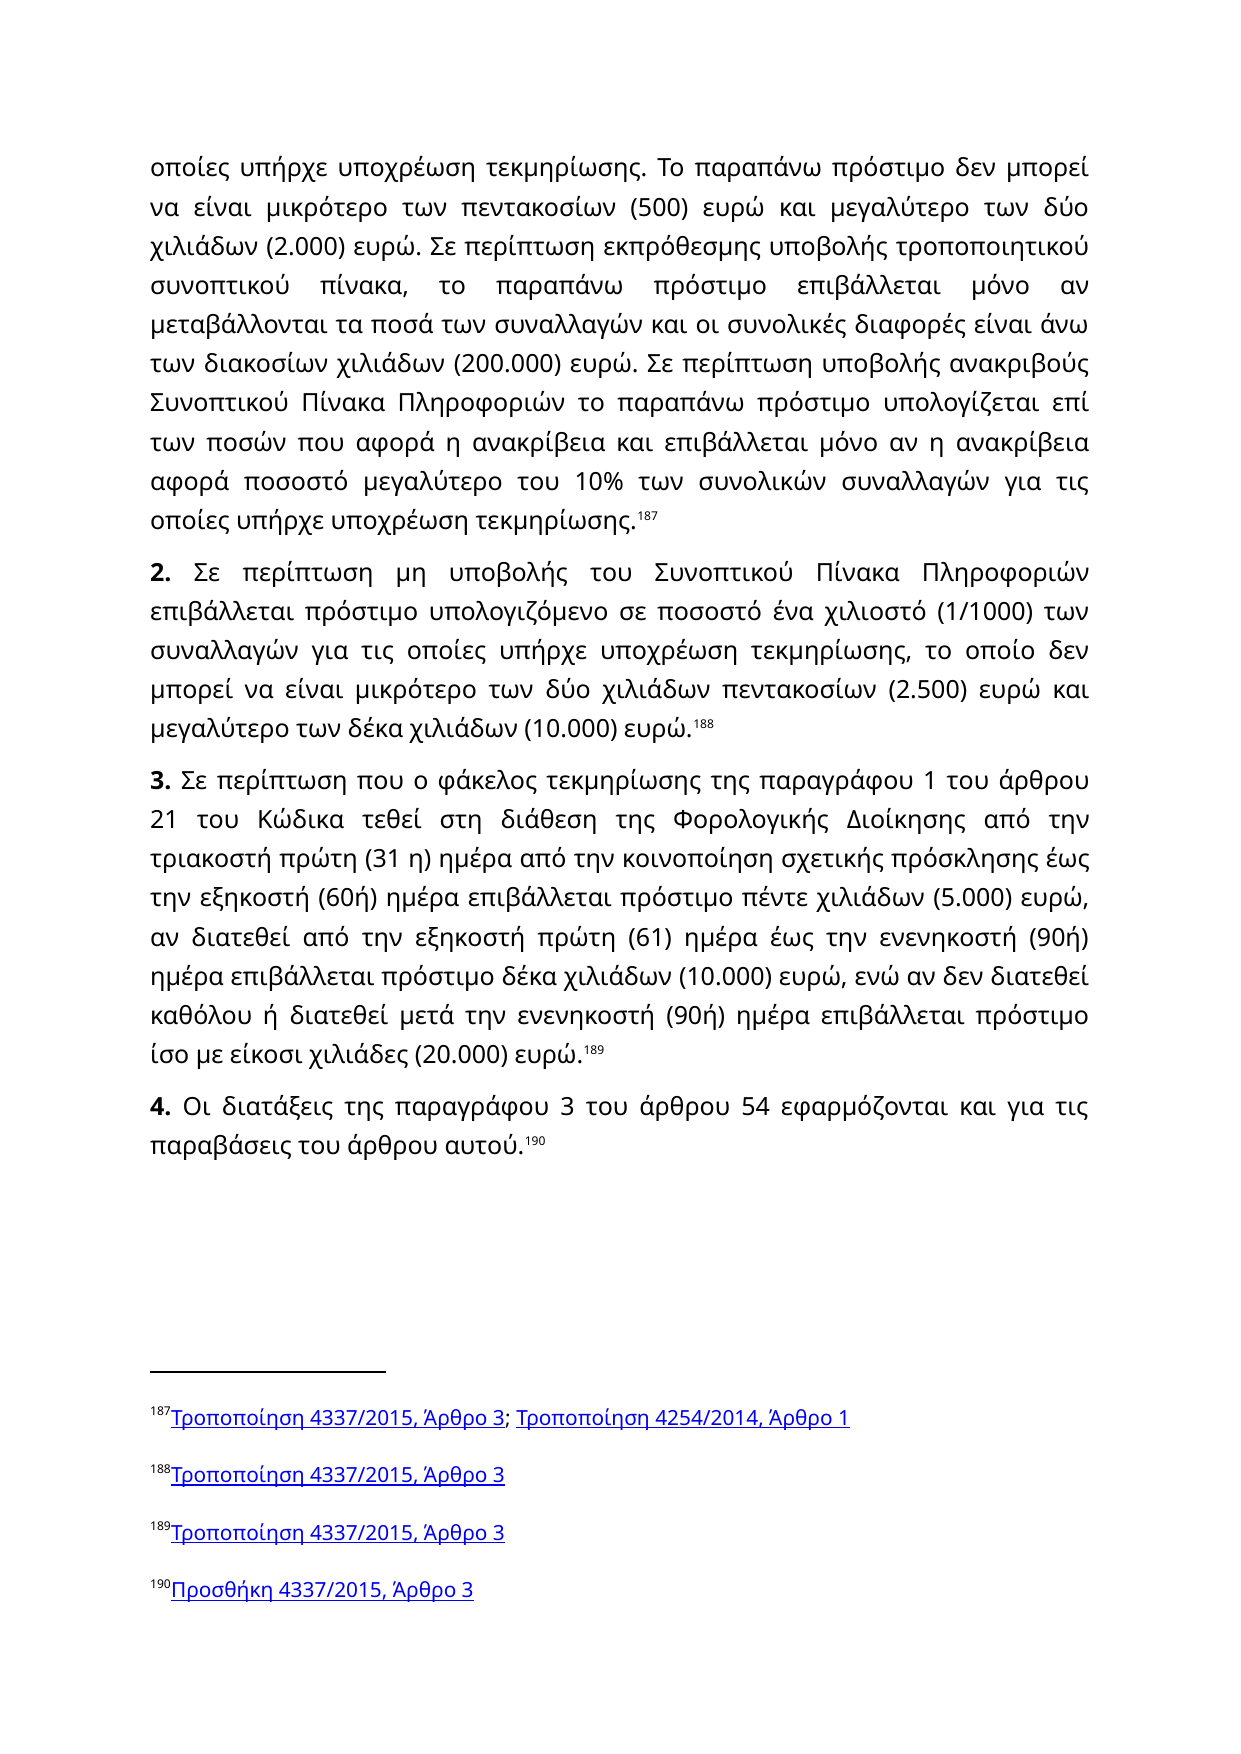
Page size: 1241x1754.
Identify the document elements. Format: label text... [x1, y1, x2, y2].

text Τροποποίηση 4337/2015, Άρθρο 3 [150, 1460, 1090, 1489]
text Προσθήκη 4337/2015, Άρθρο 3 [150, 1576, 1090, 1604]
text οποίες υπήρχε υποχρέωση τεκμηρίωσης. Το παραπάνω πρόστιμο δεν μπορεί να είναι μικρότερο των πεντακοσίων (500) ευρώ και μεγαλύτερο των δύο χιλιάδων (2.000) ευρώ. Σε περίπτωση εκπρόθεσμης υποβολής τροποποιητικού συνοπτικού πίνακα, το παραπάνω πρόστιμο επιβάλλεται μόνο αν μεταβάλλονται τα ποσά των συναλλαγών και οι συνολικές διαφορές είναι άνω των διακοσίων χιλιάδων (200.000) ευρώ. Σε περίπτωση υποβολής ανακριβούς Συνοπτικού Πίνακα Πληροφοριών το παραπάνω πρόστιμο υπολογίζεται επί των ποσών που αφορά η ανακρίβεια και επιβάλλεται μόνο αν η ανακρίβεια αφορά ποσοστό μεγαλύτερο του 10% των συνολικών συναλλαγών για τις οποίες υπήρχε υποχρέωση τεκμηρίωσης. [150, 150, 1090, 537]
text 4. Οι διατάξεις της παραγράφου 3 του άρθρου 54 εφαρμόζονται και για τις παραβάσεις του άρθρου αυτού. [150, 1088, 1090, 1162]
text Τροποποίηση 4337/2015, Άρθρο 3; Τροποποίηση 4254/2014, Άρθρο 1 [150, 1403, 1090, 1431]
text Τροποποίηση 4337/2015, Άρθρο 3 [150, 1518, 1090, 1546]
text 3. Σε περίπτωση που ο φάκελος τεκμηρίωσης της παραγράφου 1 του άρθρου 21 του Κώδικα τεθεί στη διάθεση της Φορολογικής Διοίκησης από την τριακοστή πρώτη (31 η) ημέρα από την κοινοποίηση σχετικής πρόσκλησης έως την εξηκοστή (60ή) ημέρα επιβάλλεται πρόστιμο πέντε χιλιάδων (5.000) ευρώ, αν διατεθεί από την εξηκοστή πρώτη (61) ημέρα έως την ενενηκοστή (90ή) ημέρα επιβάλλεται πρόστιμο δέκα χιλιάδων (10.000) ευρώ, ενώ αν δεν διατεθεί καθόλου ή διατεθεί μετά την ενενηκοστή (90ή) ημέρα επιβάλλεται πρόστιμο ίσο με είκοσι χιλιάδες (20.000) ευρώ. [150, 762, 1090, 1071]
text 2. Σε περίπτωση μη υποβολής του Συνοπτικού Πίνακα Πληροφοριών επιβάλλεται πρόστιμο υπολογιζόμενο σε ποσοστό ένα χιλιοστό (1/1000) των συναλλαγών για τις οποίες υπήρχε υποχρέωση τεκμηρίωσης, το οποίο δεν μπορεί να είναι μικρότερο των δύο χιλιάδων πεντακοσίων (2.500) ευρώ και μεγαλύτερο των δέκα χιλιάδων (10.000) ευρώ. [150, 554, 1090, 745]
